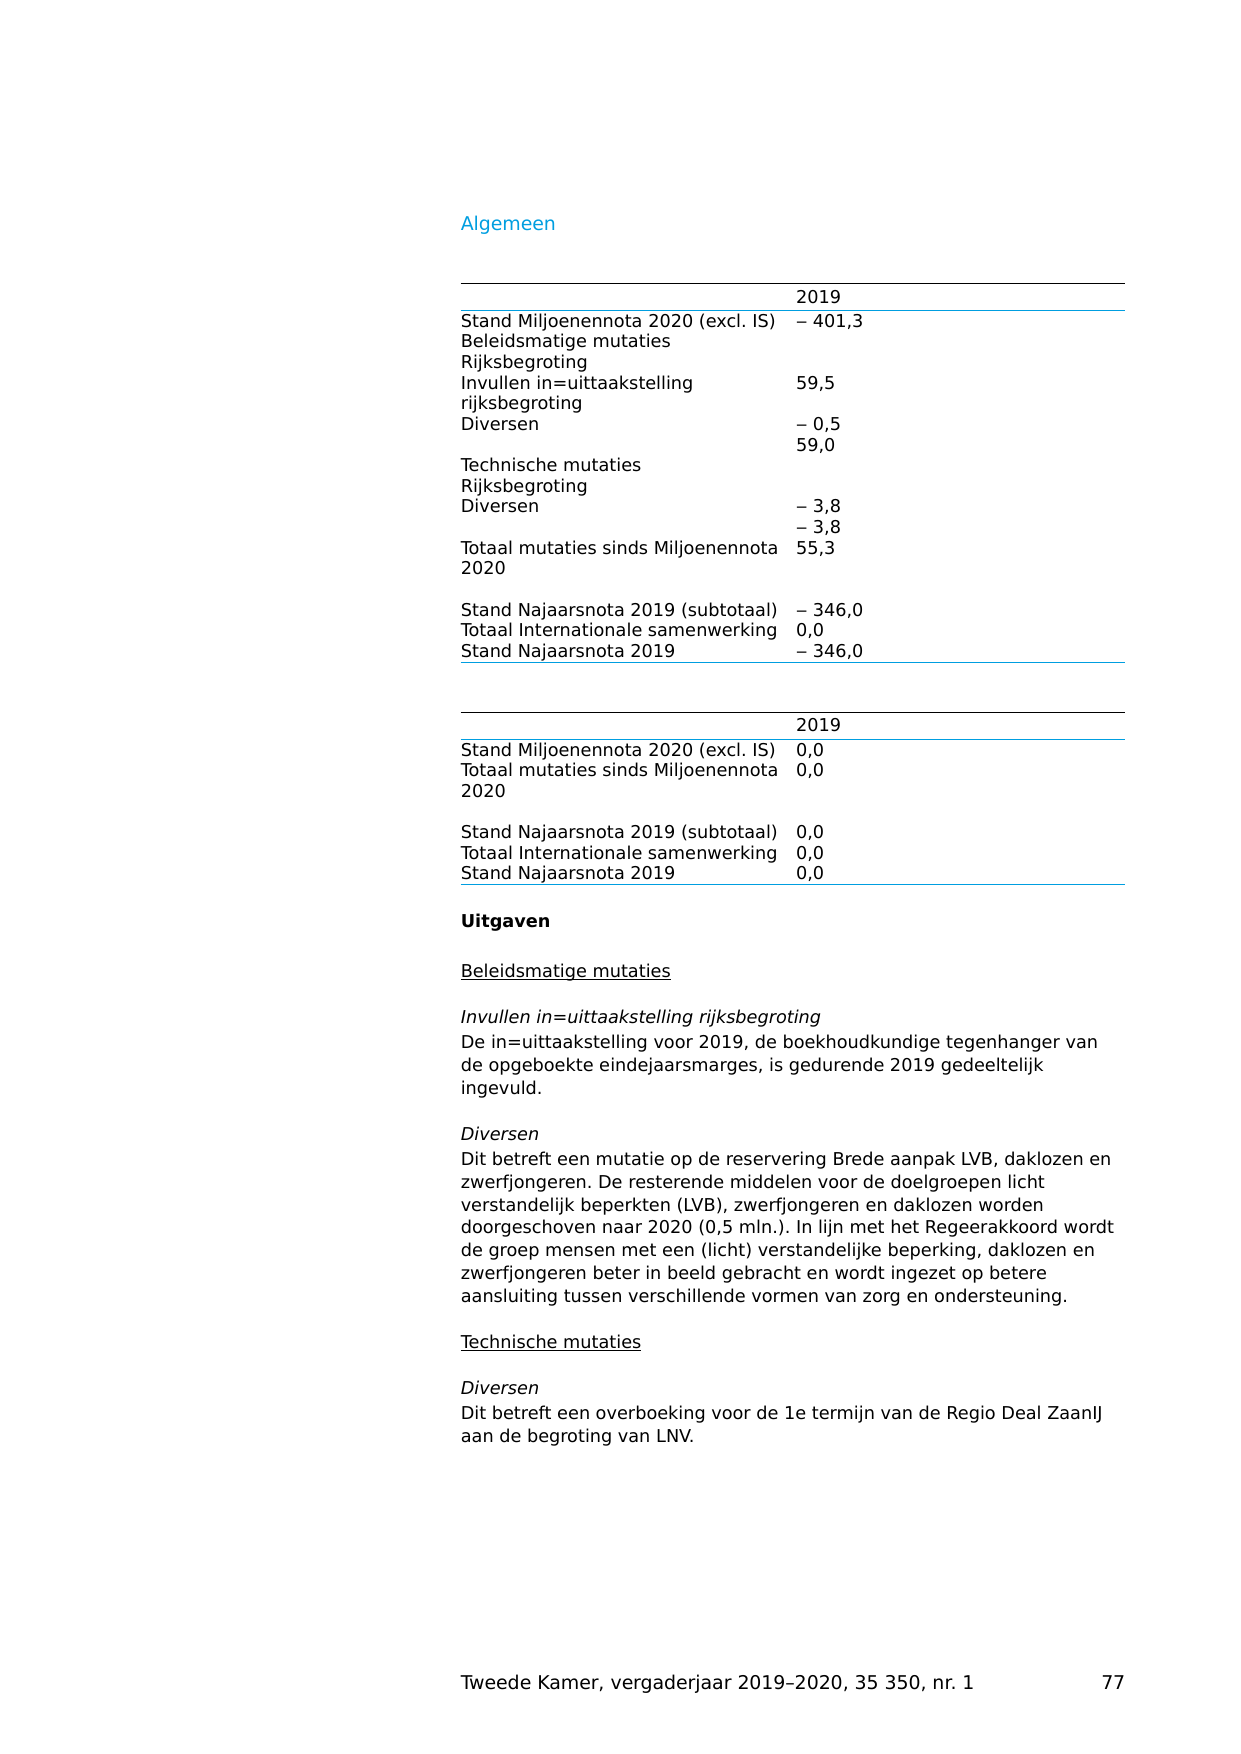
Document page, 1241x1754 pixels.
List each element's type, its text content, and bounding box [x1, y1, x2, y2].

table_cell ‒ 3,8 [793, 496, 1125, 517]
text Technische mutaties [461, 1330, 1125, 1353]
table_cell [461, 713, 793, 739]
table_cell [461, 579, 793, 599]
text Dit betreft een mutatie op de reservering Brede aanpak LVB, daklozen en zwerfjongeren. De resterende middelen voor de doelgroepen licht verstandelijk beperkten (LVB), zwerfjongeren en daklozen worden doorgeschoven naar 2020 (0,5 mln.). In lijn met het Regeerakkoord wordt de groep mensen met een (licht) verstandelijke beperking, daklozen en zwerfjongeren beter in beeld gebracht en wordt ingezet op betere aansluiting tussen verschillende vormen van zorg en ondersteuning. [461, 1147, 1125, 1307]
text Diversen [461, 1376, 1125, 1399]
table_cell 0,0 [793, 760, 1125, 801]
table_cell [793, 801, 1125, 822]
table_cell [461, 435, 793, 455]
table_cell Stand Miljoenennota 2020 (excl. IS) [461, 311, 793, 331]
table_cell 0,0 [793, 863, 1125, 884]
table_cell [793, 579, 1125, 599]
table_cell 59,5 [793, 373, 1125, 414]
text Beleidsmatige mutaties [461, 959, 1125, 982]
text Uitgaven [461, 909, 1125, 932]
table_cell Totaal mutaties sinds Miljoenennota 2020 [461, 538, 793, 579]
table_cell Invullen in=uittaakstelling rijksbegroting [461, 373, 793, 414]
table_cell 2019 [793, 284, 1125, 310]
table_cell Rijksbegroting [461, 476, 793, 496]
text Diversen [461, 1122, 1125, 1145]
text Invullen in=uittaakstelling rijksbegroting [461, 1005, 1125, 1028]
table_cell Stand Najaarsnota 2019 (subtotaal) [461, 822, 793, 843]
table_cell Stand Najaarsnota 2019 [461, 863, 793, 884]
table_cell ‒ 0,5 [793, 414, 1125, 434]
table_cell [793, 331, 1125, 352]
table_cell [461, 517, 793, 538]
table_cell Diversen [461, 496, 793, 517]
table_cell Diversen [461, 414, 793, 434]
table_cell ‒ 346,0 [793, 600, 1125, 620]
table_cell 2019 [793, 713, 1125, 739]
table_cell ‒ 401,3 [793, 311, 1125, 331]
table_cell 0,0 [793, 620, 1125, 641]
table_cell Beleidsmatige mutaties [461, 331, 793, 352]
table_cell Stand Najaarsnota 2019 (subtotaal) [461, 600, 793, 620]
table_cell 0,0 [793, 843, 1125, 863]
text Dit betreft een overboeking voor de 1e termijn van de Regio Deal ZaanIJ aan de begroting van LNV. [461, 1401, 1125, 1447]
table_cell Totaal Internationale samenwerking [461, 843, 793, 863]
table_cell [793, 476, 1125, 496]
table_cell Totaal Internationale samenwerking [461, 620, 793, 641]
text De in=uittaakstelling voor 2019, de boekhoudkundige tegenhanger van de opgeboekte eindejaarsmarges, is gedurende 2019 gedeeltelijk ingevuld. [461, 1030, 1125, 1099]
table_cell 59,0 [793, 435, 1125, 455]
table_header ALGEMEEN: NIET-BELASTINGONTVANGSTEN [461, 687, 1125, 712]
table_cell Stand Miljoenennota 2020 (excl. IS) [461, 740, 793, 760]
table_cell [461, 284, 793, 310]
table_cell Stand Najaarsnota 2019 [461, 641, 793, 661]
table_cell 55,3 [793, 538, 1125, 579]
table_cell Totaal mutaties sinds Miljoenennota 2020 [461, 760, 793, 801]
table_header ALGEMEEN: UITGAVEN [461, 258, 1125, 283]
table_cell ‒ 346,0 [793, 641, 1125, 661]
table_cell [793, 352, 1125, 373]
table_cell ‒ 3,8 [793, 517, 1125, 538]
title Algemeen [461, 213, 1125, 235]
table_cell 0,0 [793, 740, 1125, 760]
table_cell Technische mutaties [461, 455, 793, 476]
table_cell Rijksbegroting [461, 352, 793, 373]
table_cell [461, 801, 793, 822]
table_cell [793, 455, 1125, 476]
table_cell 0,0 [793, 822, 1125, 843]
